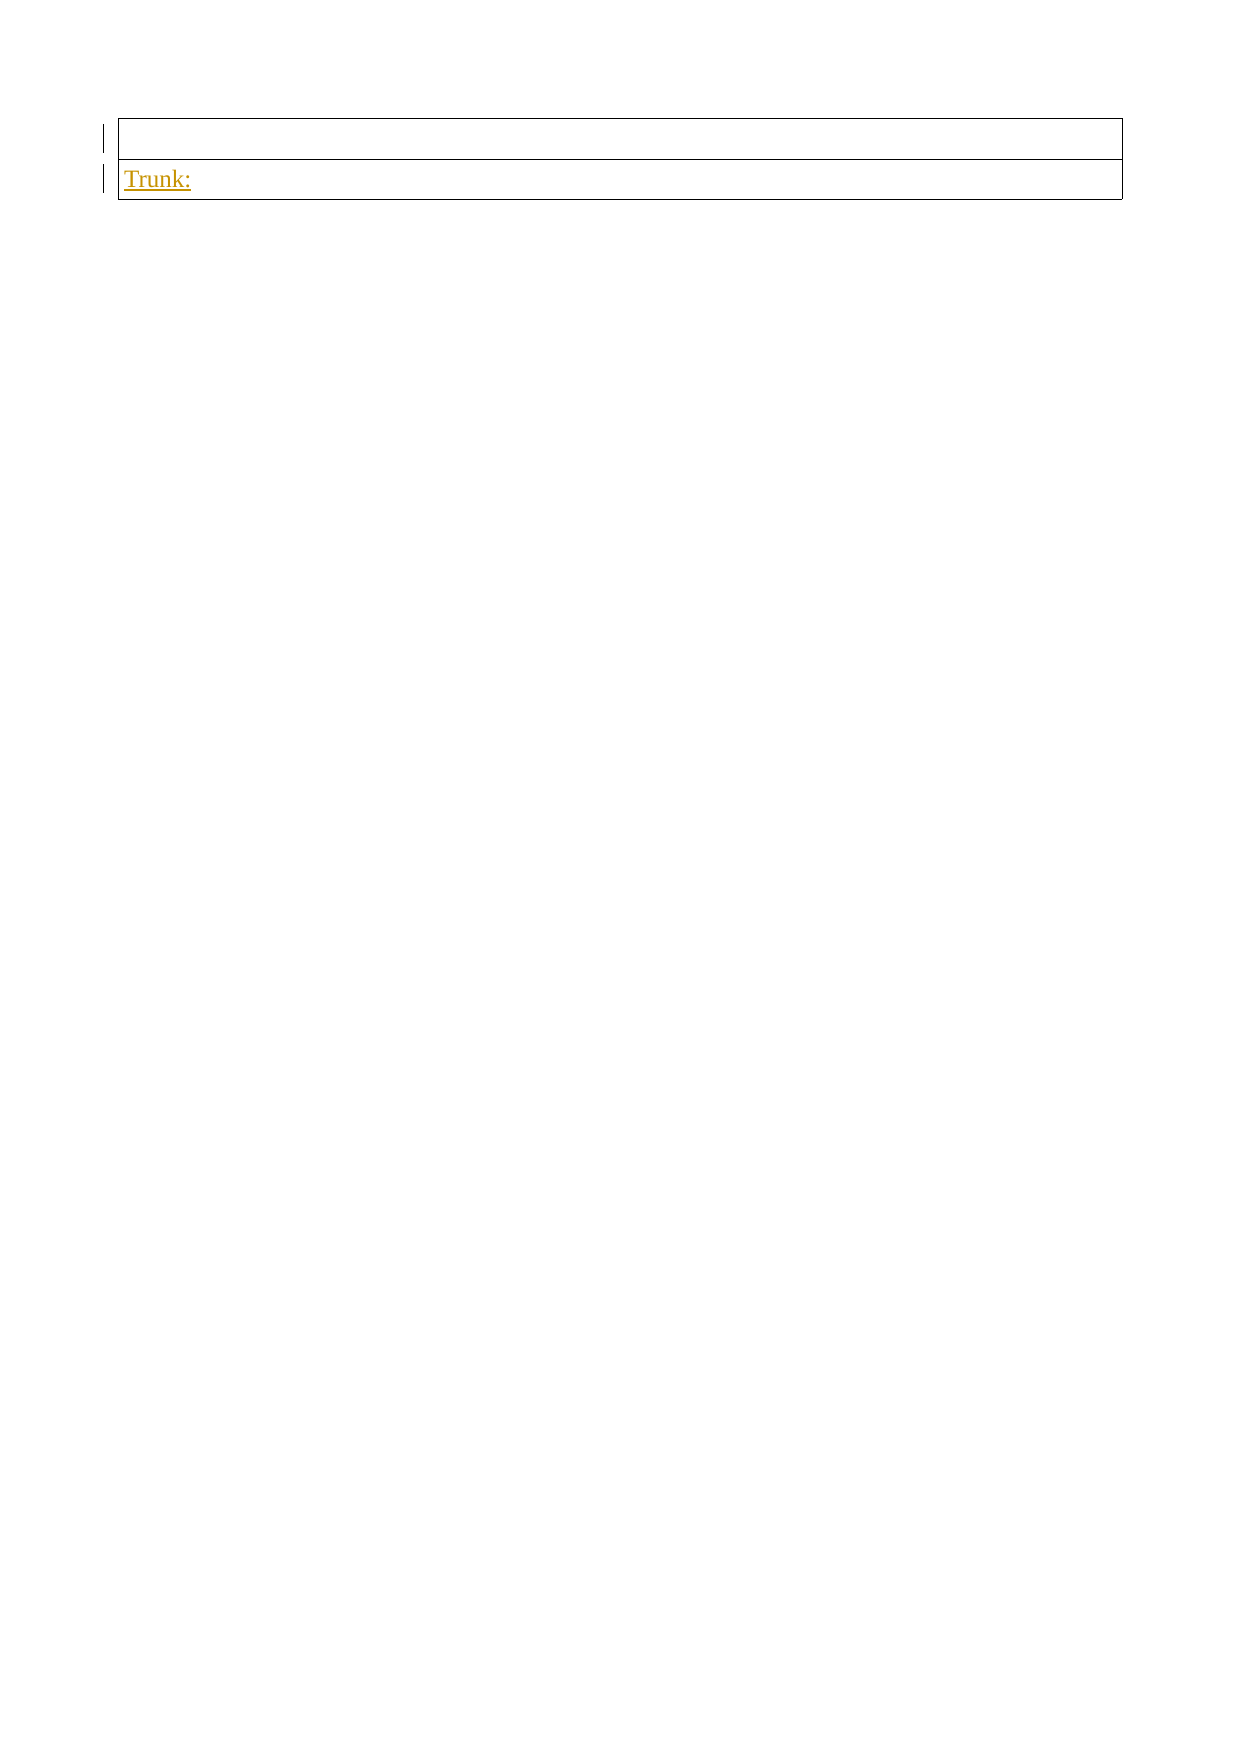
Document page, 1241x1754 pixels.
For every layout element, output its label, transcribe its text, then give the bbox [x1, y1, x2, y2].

table_cell Trunk: [119, 160, 1122, 199]
table_cell [119, 119, 1122, 158]
